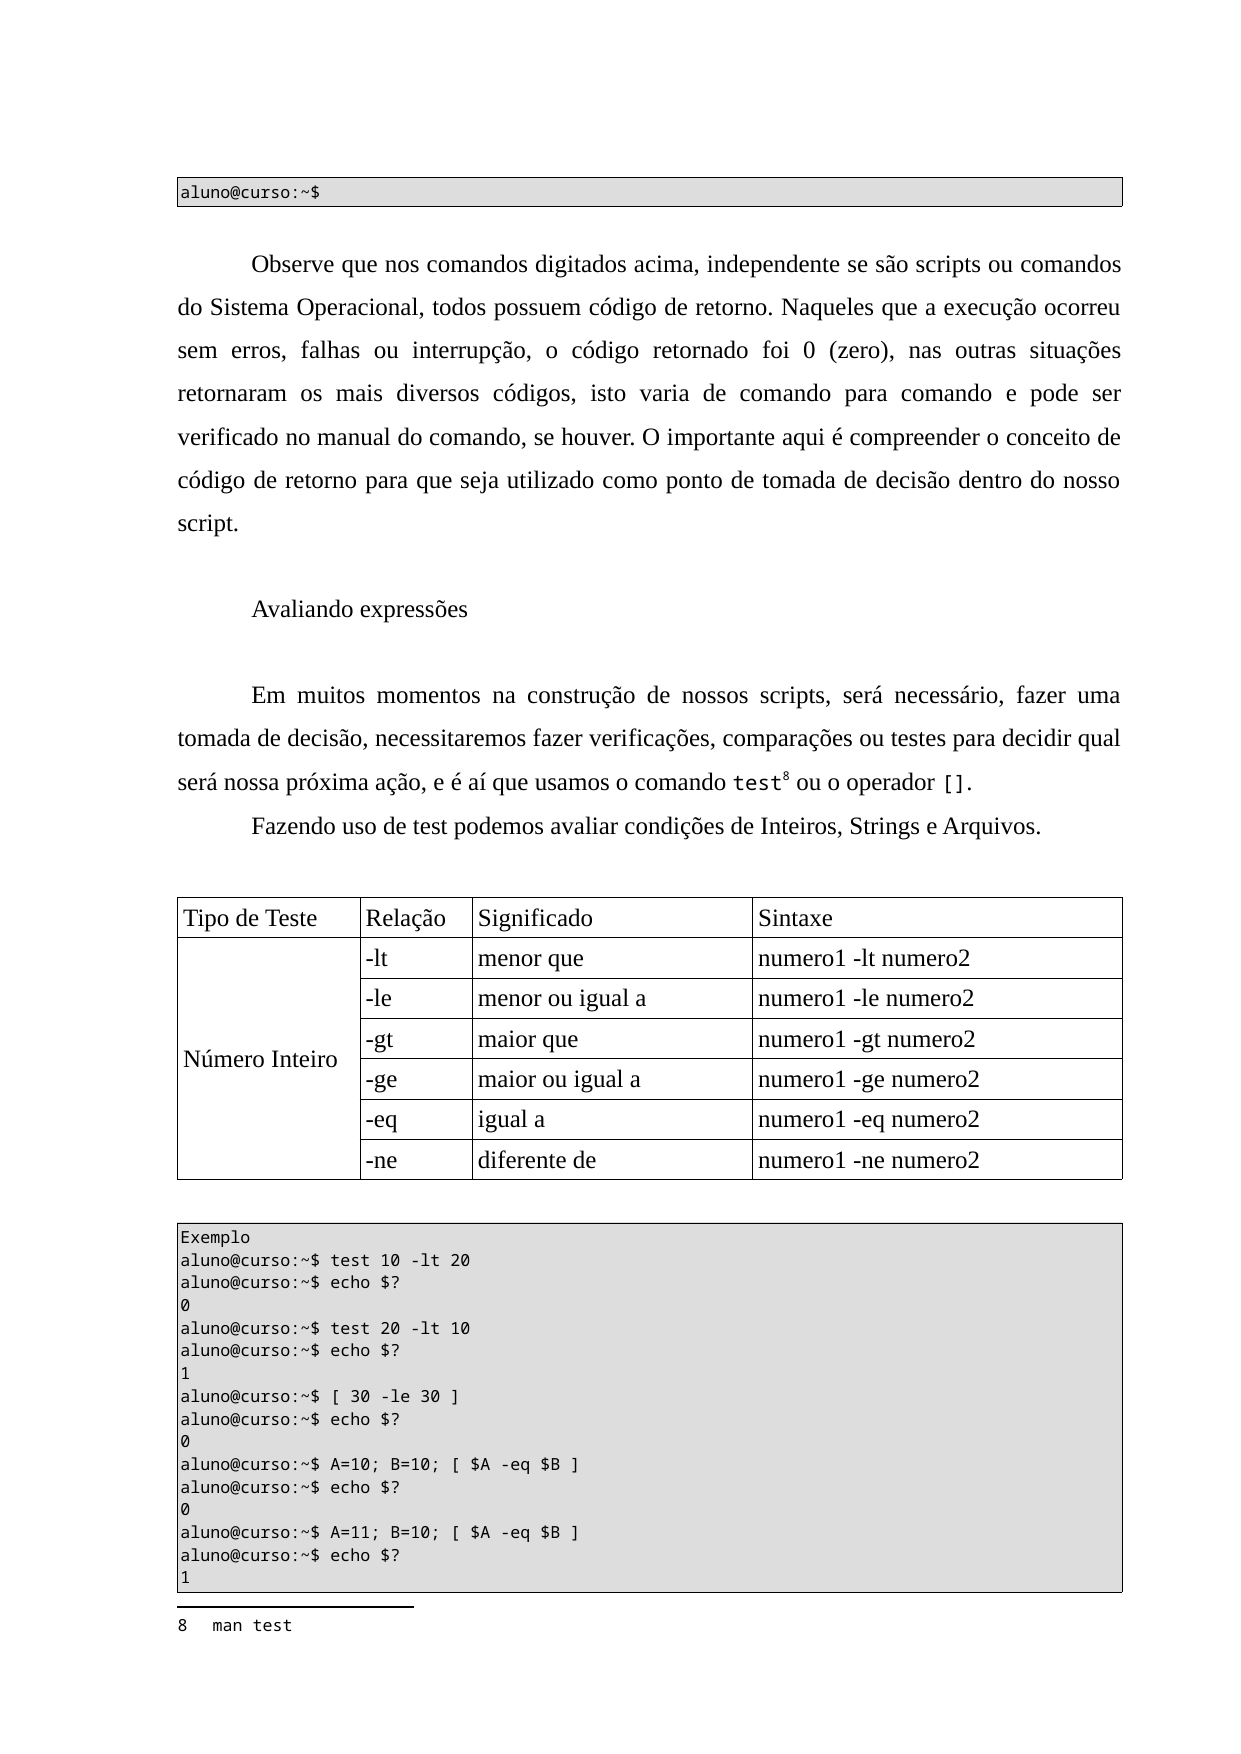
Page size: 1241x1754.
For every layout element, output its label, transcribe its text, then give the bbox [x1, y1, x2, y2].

table_cell maior que [473, 1019, 752, 1058]
text Fazendo uso de test podemos avaliar condições de Inteiros, Strings e Arquivos. [177, 811, 1122, 839]
table_cell menor que [473, 938, 752, 978]
text aluno@curso:~$ echo $? [178, 1268, 1122, 1291]
table_header Relação [361, 898, 472, 937]
table_cell menor ou igual a [473, 979, 752, 1018]
table_cell maior ou igual a [473, 1059, 752, 1098]
table_cell Número Inteiro [178, 938, 360, 1179]
text aluno@curso:~$ echo $? [178, 1540, 1122, 1563]
text Avaliando expressões [177, 594, 1122, 623]
table_header Sintaxe [753, 898, 1122, 937]
text aluno@curso:~$ test 20 -lt 10 [178, 1313, 1122, 1336]
text 1 [178, 1563, 1122, 1592]
text aluno@curso:~$ A=10; B=10; [ $A -eq $B ] [178, 1449, 1122, 1472]
text aluno@curso:~$ [ 30 -le 30 ] [178, 1381, 1122, 1404]
table_header Tipo de Teste [178, 898, 360, 937]
table_cell numero1 -lt numero2 [753, 938, 1122, 978]
table_cell igual a [473, 1100, 752, 1139]
text aluno@curso:~$ echo $? [178, 1404, 1122, 1427]
table_cell numero1 -ne numero2 [753, 1140, 1122, 1179]
text aluno@curso:~$ echo $? [178, 1472, 1122, 1495]
text aluno@curso:~$ [178, 178, 1122, 206]
text man test [177, 1613, 1122, 1636]
text aluno@curso:~$ test 10 -lt 20 [178, 1245, 1122, 1268]
table_cell -eq [361, 1100, 472, 1139]
table_cell numero1 -ge numero2 [753, 1059, 1122, 1098]
table_cell numero1 -gt numero2 [753, 1019, 1122, 1058]
text aluno@curso:~$ echo $? [178, 1336, 1122, 1359]
text aluno@curso:~$ A=11; B=10; [ $A -eq $B ] [178, 1518, 1122, 1540]
text 0 [178, 1495, 1122, 1518]
text 0 [178, 1291, 1122, 1313]
table_cell -gt [361, 1019, 472, 1058]
table_cell -lt [361, 938, 472, 978]
table_cell -ge [361, 1059, 472, 1098]
table_header Significado [473, 898, 752, 937]
table_cell -le [361, 979, 472, 1018]
text 0 [178, 1427, 1122, 1449]
text 1 [178, 1359, 1122, 1381]
text Em muitos momentos na construção de nossos scripts, será necessário, fazer uma tomada de decisão, necessitaremos fazer verificações, comparações ou testes para decidir qual será nossa próxima ação, e é aí que usamos o comando test ou o operador []. [177, 680, 1122, 796]
text Exemplo [178, 1224, 1122, 1245]
table_cell numero1 -eq numero2 [753, 1100, 1122, 1139]
table_cell diferente de [473, 1140, 752, 1179]
text Observe que nos comandos digitados acima, independente se são scripts ou comandos do Sistema Operacional, todos possuem código de retorno. Naqueles que a execução ocorreu sem erros, falhas ou interrupção, o código retornado foi 0 (zero), nas outras situações retornaram os mais diversos códigos, isto varia de comando para comando e pode ser verificado no manual do comando, se houver. O importante aqui é compreender o conceito de código de retorno para que seja utilizado como ponto de tomada de decisão dentro do nosso script. [177, 249, 1122, 537]
table_cell -ne [361, 1140, 472, 1179]
table_cell numero1 -le numero2 [753, 979, 1122, 1018]
